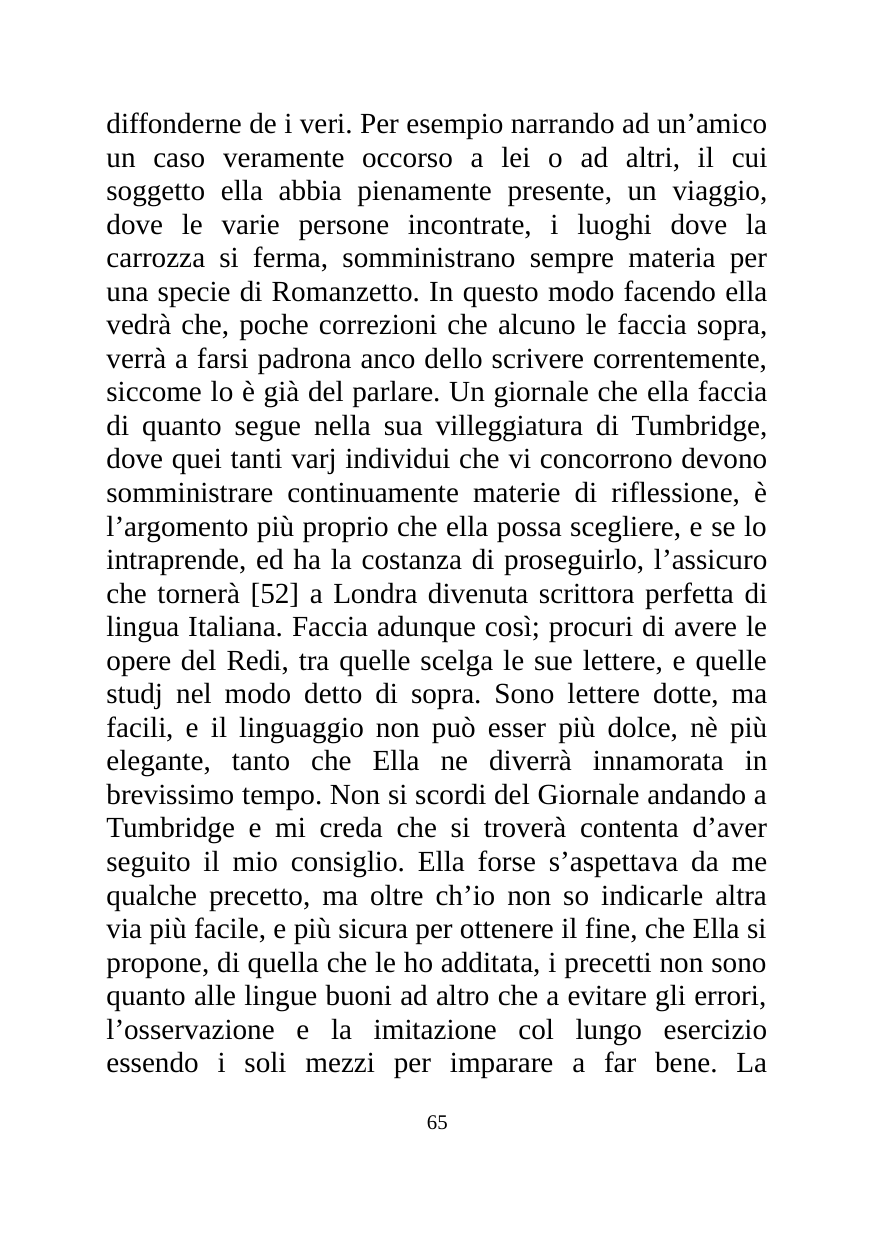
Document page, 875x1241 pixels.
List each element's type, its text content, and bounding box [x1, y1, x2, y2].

text diffonderne de i veri. Per esempio narrando ad un’amico un caso veramente occorso a lei o ad altri, il cui soggetto ella abbia pienamente presente, un viaggio, dove le varie persone incontrate, i luoghi dove la carrozza si ferma, somministrano sempre materia per una specie di Romanzetto. In questo modo facendo ella vedrà che, poche correzioni che alcuno le faccia sopra, verrà a farsi padrona anco dello scrivere correntemente, siccome lo è già del parlare. Un giornale che ella faccia di quanto segue nella sua villeggiatura di Tumbridge, dove quei tanti varj individui che vi concorrono devono somministrare continuamente materie di riflessione, è l’argomento più proprio che ella possa scegliere, e se lo intraprende, ed ha la costanza di proseguirlo, l’assicuro che tornerà [52] a Londra divenuta scrittora perfetta di lingua Italiana. Faccia adunque così; procuri di avere le opere del Redi, tra quelle scelga le sue lettere, e quelle studj nel modo detto di sopra. Sono lettere dotte, ma facili, e il linguaggio non può esser più dolce, nè più elegante, tanto che Ella ne diverrà innamorata in brevissimo tempo. Non si scordi del Giornale andando a Tumbridge e mi creda che si troverà contenta d’aver seguito il mio consiglio. Ella forse s’aspettava da me qualche precetto, ma oltre ch’io non so indicarle altra via più facile, e più sicura per ottenere il fine, che Ella si propone, di quella che le ho additata, i precetti non sono quanto alle lingue buoni ad altro che a evitare gli errori, l’osservazione e la imitazione col lungo esercizio essendo i soli mezzi per imparare a far bene. La [106, 106, 768, 1079]
